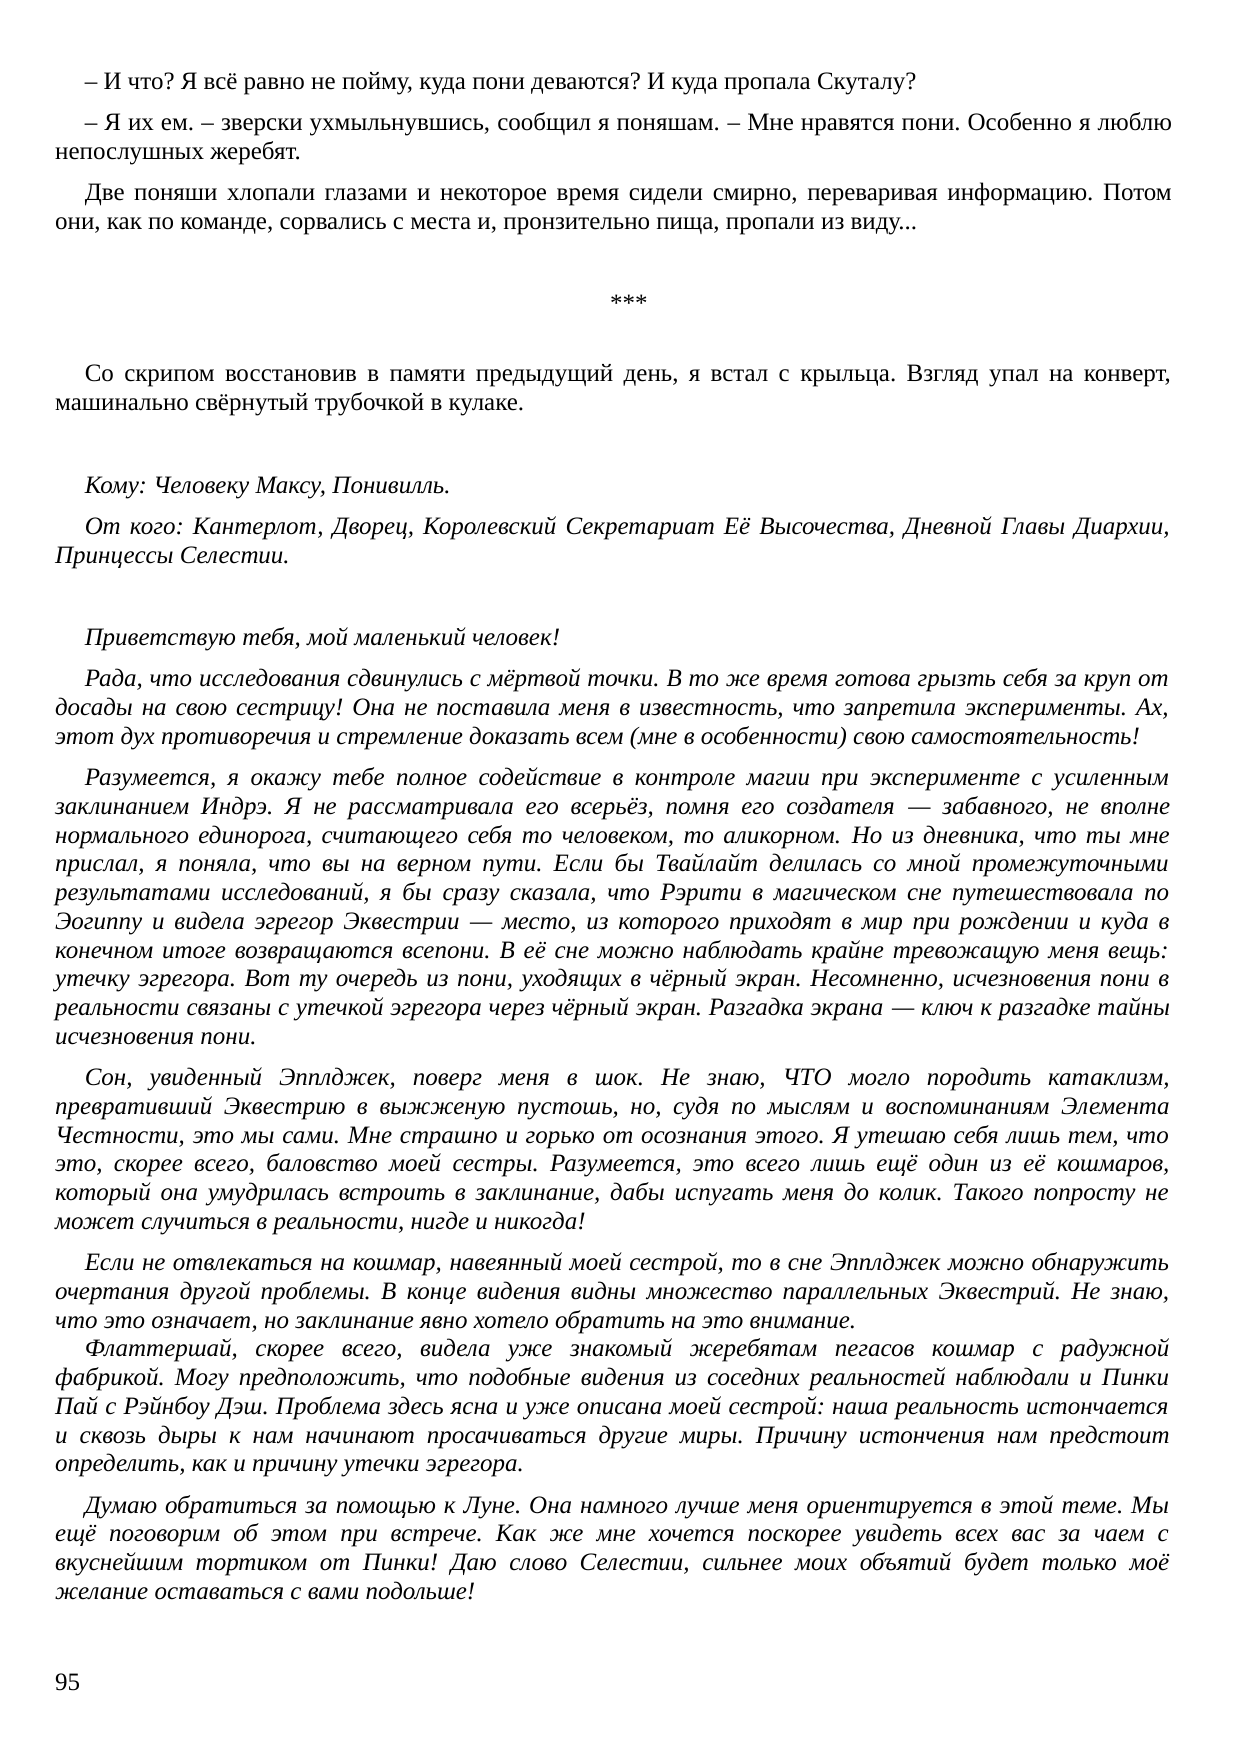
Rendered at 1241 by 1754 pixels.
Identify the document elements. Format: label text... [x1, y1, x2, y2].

text Разумеется, я окажу тебе полное содействие в контроле магии при эксперименте с усиленным заклинанием Индрэ. Я не рассматривала его всерьёз, помня его создателя — забавного, не вполне нормального единорога, считающего себя то человеком, то аликорном. Но из дневника, что ты мне прислал, я поняла, что вы на верном пути. Если бы Твайлайт делилась со мной промежуточными результатами исследований, я бы сразу сказала, что Рэрити в магическом сне путешествовала по Эогиппу и видела эгрегор Эквестрии — место, из которого приходят в мир при рождении и куда в конечном итоге возвращаются всепони. В её сне можно наблюдать крайне тревожащую меня вещь: утечку эгрегора. Вот ту очередь из пони, уходящих в чёрный экран. Несомненно, исчезновения пони в реальности связаны с утечкой эгрегора через чёрный экран. Разгадка экрана — ключ к разгадке тайны исчезновения пони. [55, 762, 1173, 1050]
text Рада, что исследования сдвинулись с мёртвой точки. В то же время готова грызть себя за круп от досады на свою сестрицу! Она не поставила меня в известность, что запретила эксперименты. Ах, этот дух противоречия и стремление доказать всем (мне в особенности) свою самостоятельность! [55, 663, 1173, 750]
text Если не отвлекаться на кошмар, навеянный моей сестрой, то в сне Эпплджек можно обнаружить очертания другой проблемы. В конце видения видны множество параллельных Эквестрий. Не знаю, что это означает, но заклинание явно хотело обратить на это внимание. [55, 1247, 1173, 1333]
text Cон, увиденный Эпплджек, поверг меня в шок. Не знаю, ЧТО могло породить катаклизм, превративший Эквестрию в выжженую пустошь, но, судя по мыслям и воспоминаниям Элемента Честности, это мы сами. Мне страшно и горько от осознания этого. Я утешаю себя лишь тем, что это, скорее всего, баловство моей сестры. Разумеется, это всего лишь ещё один из её кошмаров, который она умудрилась встроить в заклинание, дабы испугать меня до колик. Такого попросту не может случиться в реальности, нигде и никогда! [55, 1062, 1173, 1235]
text *** [55, 288, 1173, 346]
text Приветствую тебя, мой маленький человек! [55, 622, 1173, 651]
text Две поняши хлопали глазами и некоторое время сидели смирно, переваривая информацию. Потом они, как по команде, сорвались с места и, пронзительно пища, пропали из виду... [55, 177, 1173, 235]
text Кому: Человеку Максу, Понивилль. [55, 470, 1173, 498]
text – И что? Я всё равно не пойму, куда пони деваются? И куда пропала Скуталу? [55, 66, 1173, 95]
text От кого: Кантерлот, Дворец, Королевский Секретариат Её Высочества, Дневной Главы Диархии, Принцессы Селестии. [55, 511, 1173, 568]
text Думаю обратиться за помощью к Луне. Она намного лучше меня ориентируется в этой теме. Мы ещё поговорим об этом при встрече. Как же мне хочется поскорее увидеть всех вас за чаем с вкуснейшим тортиком от Пинки! Даю слово Селестии, сильнее моих объятий будет только моё желание оставаться с вами подольше! [55, 1490, 1173, 1605]
text – Я их ем. – зверски ухмыльнувшись, сообщил я поняшам. – Мне нравятся пони. Особенно я люблю непослушных жеребят. [55, 107, 1173, 165]
text Флаттершай, скорее всего, видела уже знакомый жеребятам пегасов кошмар с радужной фабрикой. Могу предположить, что подобные видения из соседних реальностей наблюдали и Пинки Пай с Рэйнбоу Дэш. Проблема здесь ясна и уже описана моей сестрой: наша реальность истончается и сквозь дыры к нам начинают просачиваться другие миры. Причину истончения нам предстоит определить, как и причину утечки эгрегора. [55, 1333, 1173, 1477]
text Со скрипом восстановив в памяти предыдущий день, я встал с крыльца. Взгляд упал на конверт, машинально свёрнутый трубочкой в кулаке. [55, 358, 1173, 416]
